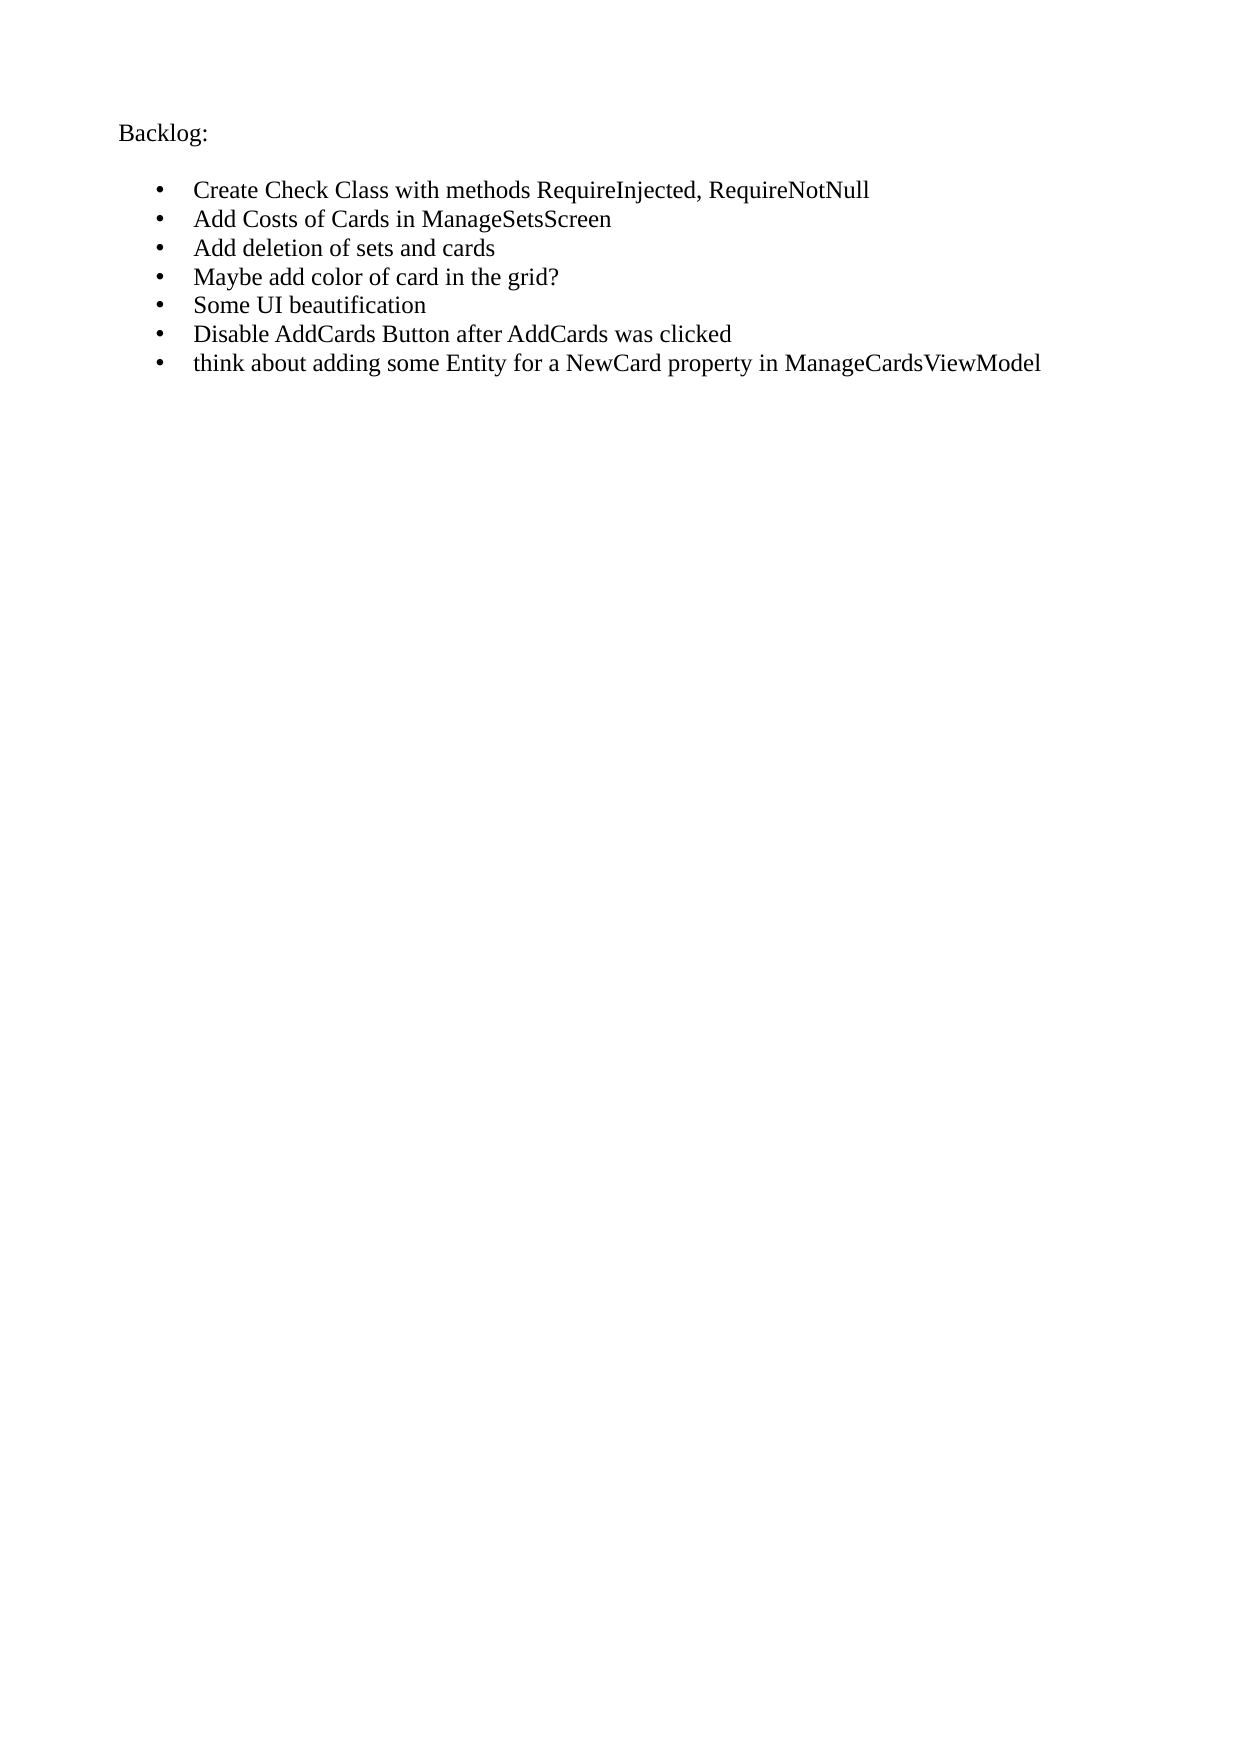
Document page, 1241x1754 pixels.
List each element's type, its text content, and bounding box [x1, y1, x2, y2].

list Some UI beautification [156, 291, 1122, 319]
list Add deletion of sets and cards [156, 233, 1122, 262]
text Backlog: [118, 118, 1122, 147]
list Maybe add color of card in the grid? [156, 262, 1122, 291]
list think about adding some Entity for a NewCard property in ManageCardsViewModel [156, 348, 1122, 377]
list Add Costs of Cards in ManageSetsScreen [156, 204, 1122, 233]
list Disable AddCards Button after AddCards was clicked [156, 319, 1122, 348]
list Create Check Class with methods RequireInjected, RequireNotNull [156, 176, 1122, 204]
